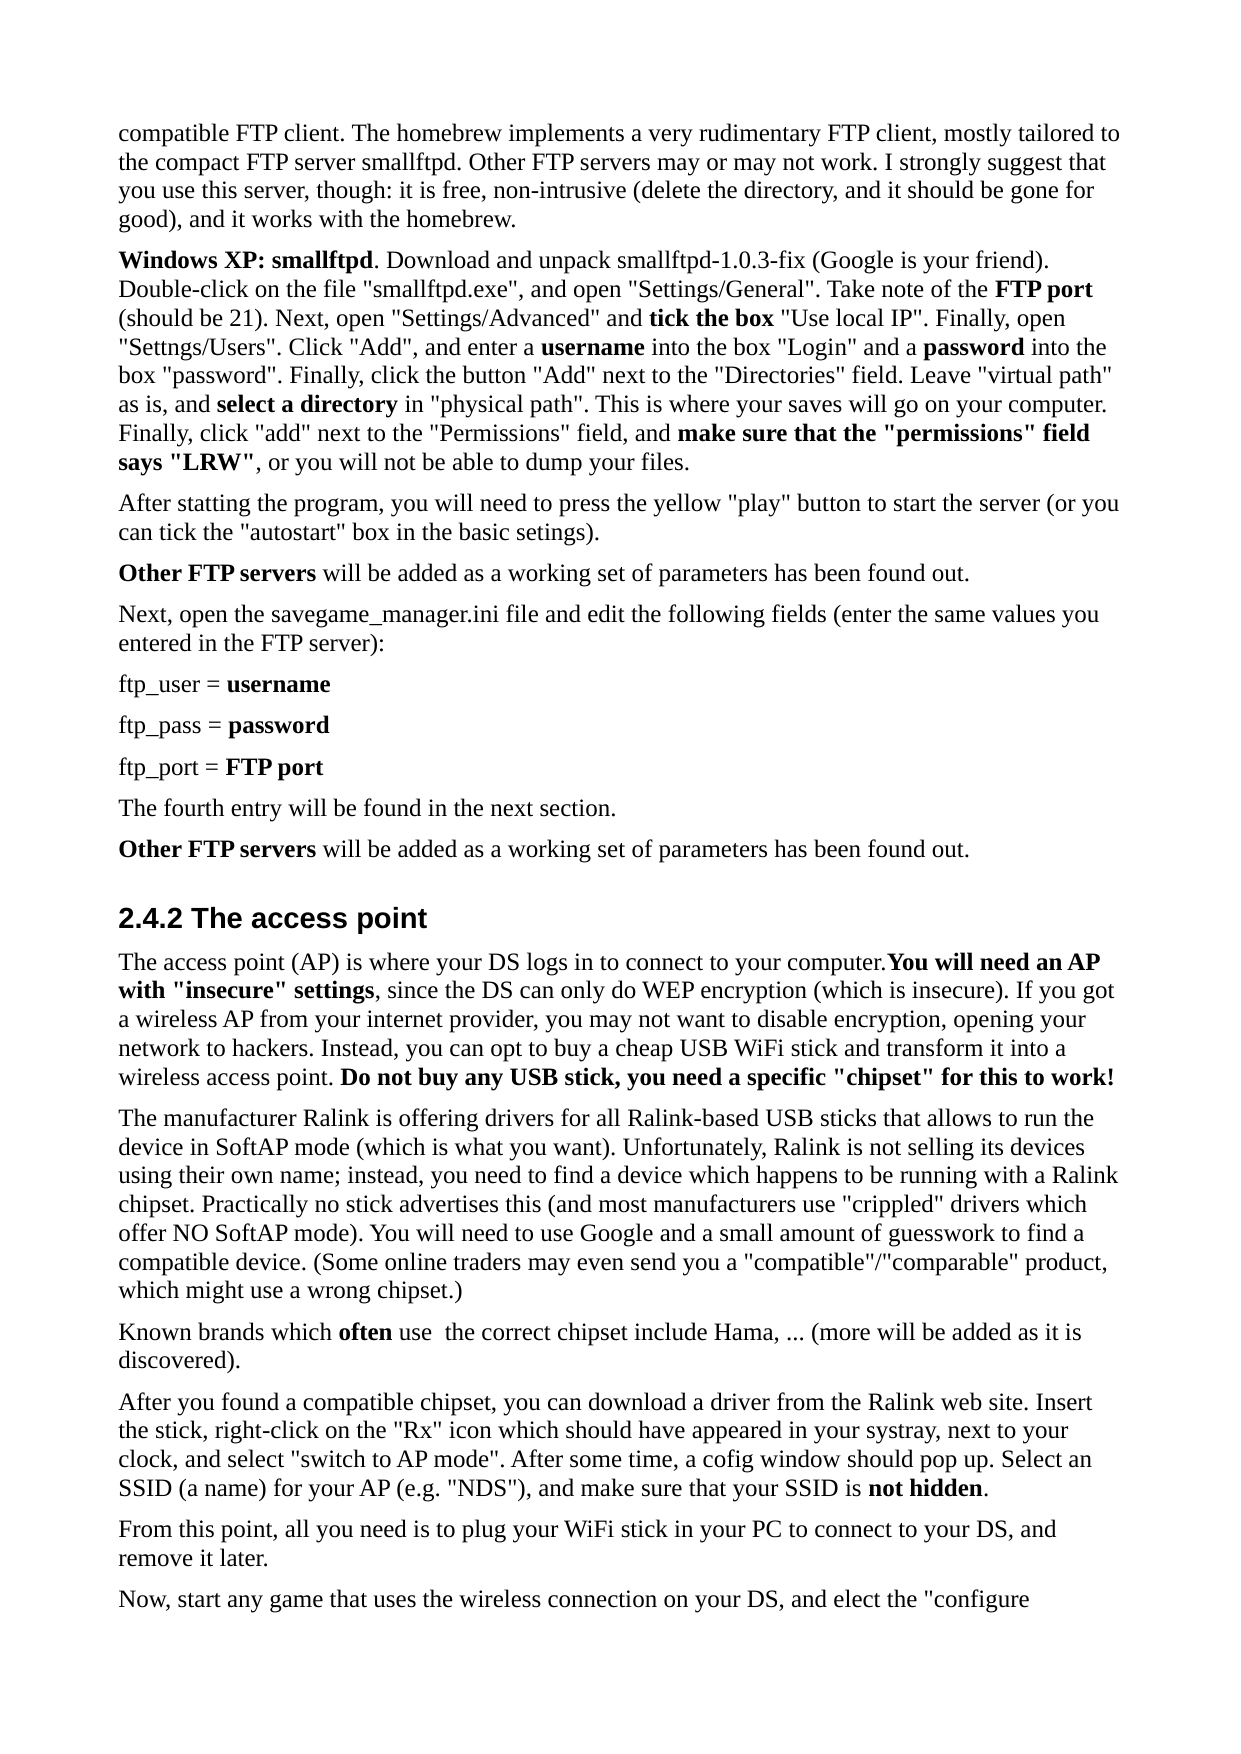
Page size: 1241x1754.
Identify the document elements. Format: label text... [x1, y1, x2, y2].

text After statting the program, you will need to press the yellow "play" button to start the server (or you can tick the "autostart" box in the basic setings). [118, 488, 1122, 546]
text compatible FTP client. The homebrew implements a very rudimentary FTP client, mostly tailored to the compact FTP server smallftpd. Other FTP servers may or may not work. I strongly suggest that you use this server, though: it is free, non-intrusive (delete the directory, and it should be gone for good), and it works with the homebrew. [118, 118, 1122, 233]
text Next, open the savegame_manager.ini file and edit the following fields (enter the same values you entered in the FTP server): [118, 599, 1122, 657]
text Other FTP servers will be added as a working set of parameters has been found out. [118, 558, 1122, 587]
text ftp_user = username [118, 669, 1122, 698]
text The fourth entry will be found in the next section. [118, 793, 1122, 822]
text The access point (AP) is where your DS logs in to connect to your computer.You will need an AP with "insecure" settings, since the DS can only do WEP encryption (which is insecure). If you got a wireless AP from your internet provider, you may not want to disable encryption, opening your network to hackers. Instead, you can opt to buy a cheap USB WiFi stick and transform it into a wireless access point. Do not buy any USB stick, you need a specific "chipset" for this to work! [118, 947, 1122, 1090]
text Now, start any game that uses the wireless connection on your DS, and elect the "configure [118, 1584, 1122, 1613]
text Known brands which often use the correct chipset include Hama, ... (more will be added as it is discovered). [118, 1317, 1122, 1374]
text Other FTP servers will be added as a working set of parameters has been found out. [118, 834, 1122, 863]
text From this point, all you need is to plug your WiFi stick in your PC to connect to your DS, and remove it later. [118, 1514, 1122, 1572]
text ftp_pass = password [118, 711, 1122, 739]
text ftp_port = FTP port [118, 752, 1122, 781]
text Windows XP: smallftpd. Download and unpack smallftpd-1.0.3-fix (Google is your friend). Double-click on the file "smallftpd.exe", and open "Settings/General". Take note of the FTP port (should be 21). Next, open "Settings/Advanced" and tick the box "Use local IP". Finally, open "Settngs/Users". Click "Add", and enter a username into the box "Login" and a password into the box "password". Finally, click the button "Add" next to the "Directories" field. Leave "virtual path" as is, and select a directory in "physical path". This is where your saves will go on your computer. Finally, click "add" next to the "Permissions" field, and make sure that the "permissions" field says "LRW", or you will not be able to dump your files. [118, 246, 1122, 476]
text The manufacturer Ralink is offering drivers for all Ralink-based USB sticks that allows to run the device in SoftAP mode (which is what you want). Unfortunately, Ralink is not selling its devices using their own name; instead, you need to find a device which happens to be running with a Ralink chipset. Practically no stick advertises this (and most manufacturers use "crippled" drivers which offer NO SoftAP mode). You will need to use Google and a small amount of guesswork to find a compatible device. (Some online traders may even send you a "compatible"/"comparable" product, which might use a wrong chipset.) [118, 1103, 1122, 1304]
text After you found a compatible chipset, you can download a driver from the Ralink web site. Insert the stick, right-click on the "Rx" icon which should have appeared in your systray, next to your clock, and select "switch to AP mode". After some time, a cofig window should pop up. Select an SSID (a name) for your AP (e.g. "NDS"), and make sure that your SSID is not hidden. [118, 1387, 1122, 1502]
subtitle 2.4.2 The access point [118, 901, 1122, 934]
